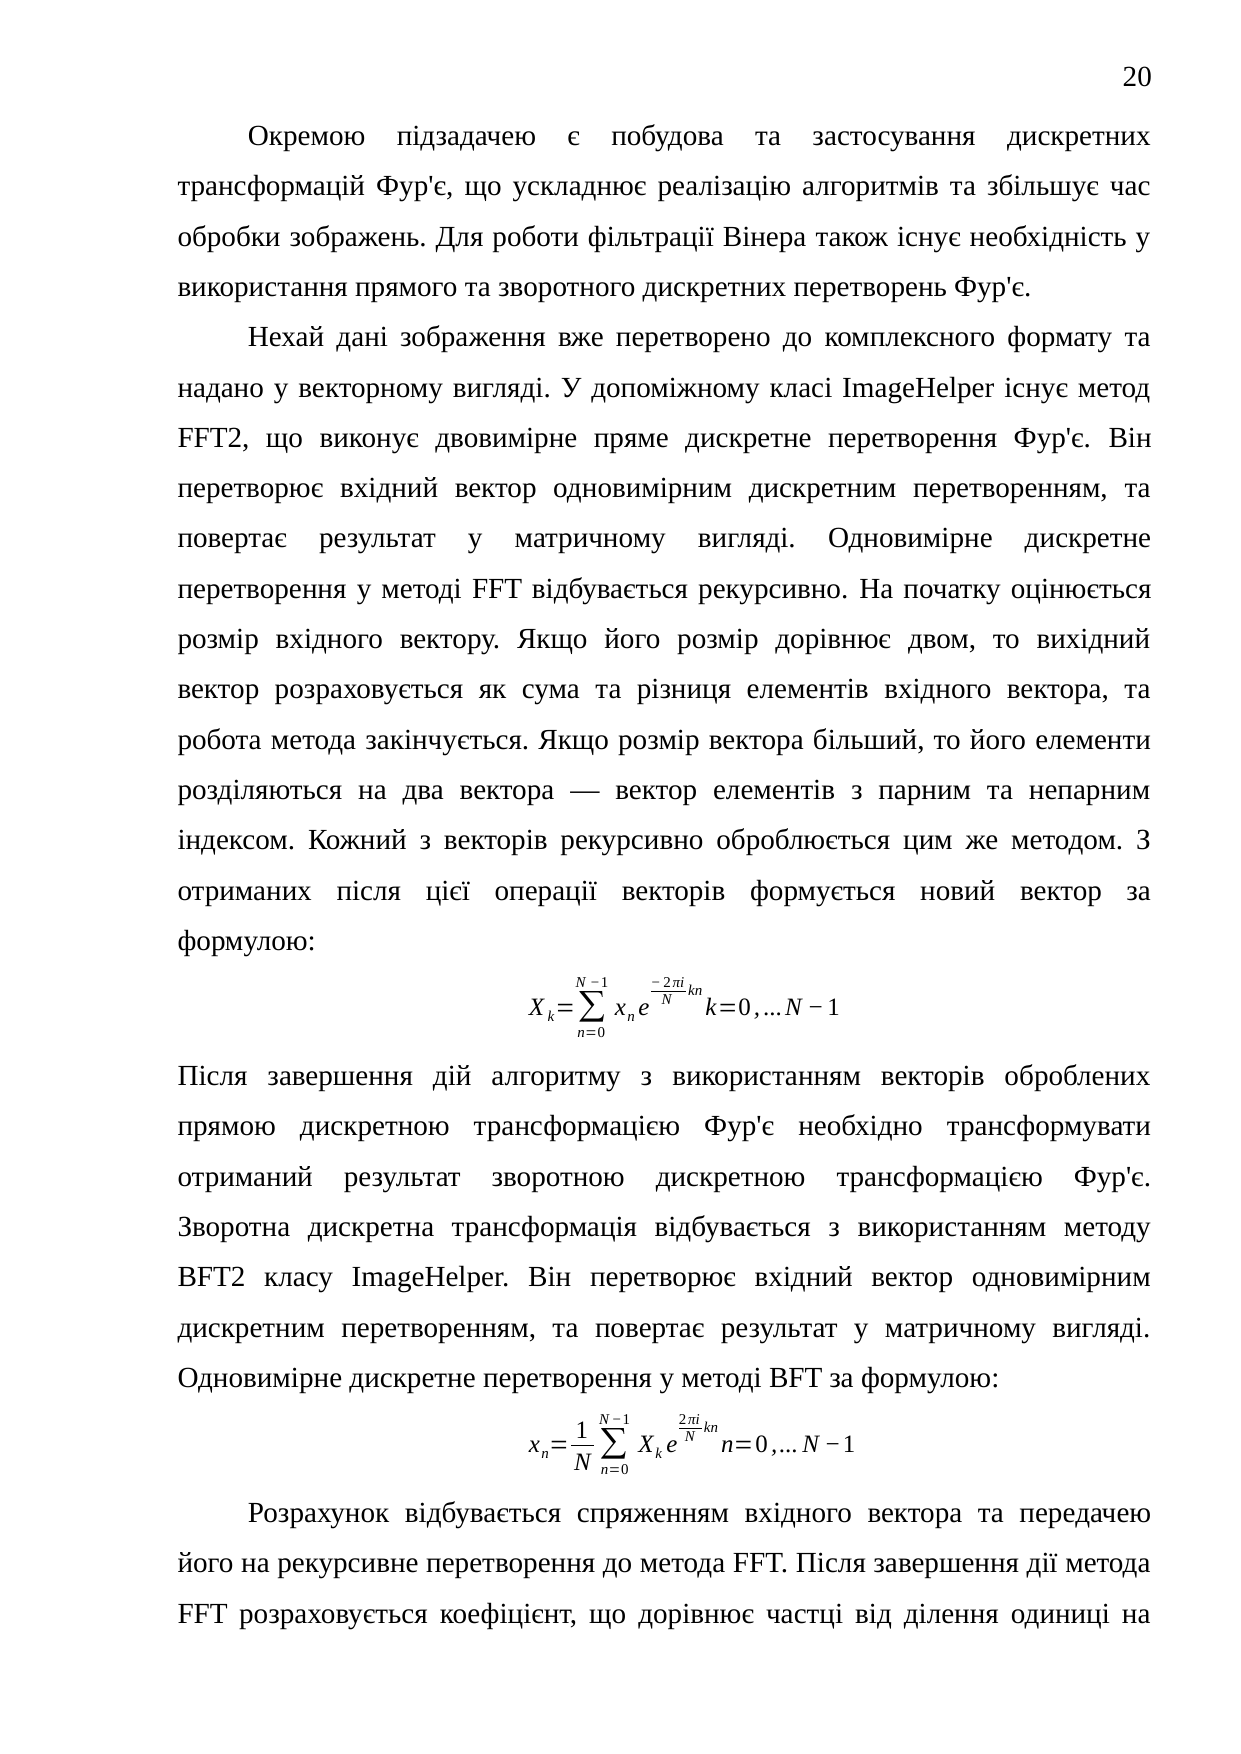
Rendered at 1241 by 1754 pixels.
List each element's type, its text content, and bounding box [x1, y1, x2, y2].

text Нехай дані зображення вже перетворено до комплексного формату та надано у векторному вигляді. У допоміжному класі ImageHelper існує метод FFT2, що виконує двовимірне пряме дискретне перетворення Фур'є. Він перетворює вхідний вектор одновимірним дискретним перетворенням, та повертає результат у матричному вигляді. Одновимірне дискретне перетворення у методі FFT відбувається рекурсивно. На початку оцінюється розмір вхідного вектору. Якщо його розмір дорівнює двом, то вихідний вектор розраховується як сума та різниця елементів вхідного вектора, та робота метода закінчується. Якщо розмір вектора більший, то його елементи розділяються на два вектора — вектор елементів з парним та непарним індексом. Кожний з векторів рекурсивно оброблюється цим же методом. З отриманих після цієї операції векторів формується новий вектор за формулою: [177, 319, 1152, 957]
text Окремою підзадачею є побудова та застосування дискретних трансформацій Фур'є, що ускладнює реалізацію алгоритмів та збільшує час обробки зображень. Для роботи фільтрації Вінера також існує необхідність у використання прямого та зворотного дискретних перетворень Фур'є. [177, 118, 1152, 303]
text Після завершення дій алгоритму з використанням векторів оброблених прямою дискретною трансформацією Фур'є необхідно трансформувати отриманий результат зворотною дискретною трансформацією Фур'є. Зворотна дискретна трансформація відбувається з використанням методу BFT2 класу ImageHelper. Він перетворює вхідний вектор одновимірним дискретним перетворенням, та повертає результат у матричному вигляді. Одновимірне дискретне перетворення у методі BFT за формулою: [177, 973, 1152, 1394]
text Розрахунок відбувається спряженням вхідного вектора та передачею його на рекурсивне перетворення до метода FFT. Після завершення дії метода FFT розраховується коефіцієнт, що дорівнює частці від ділення одиниці на [177, 1495, 1152, 1629]
